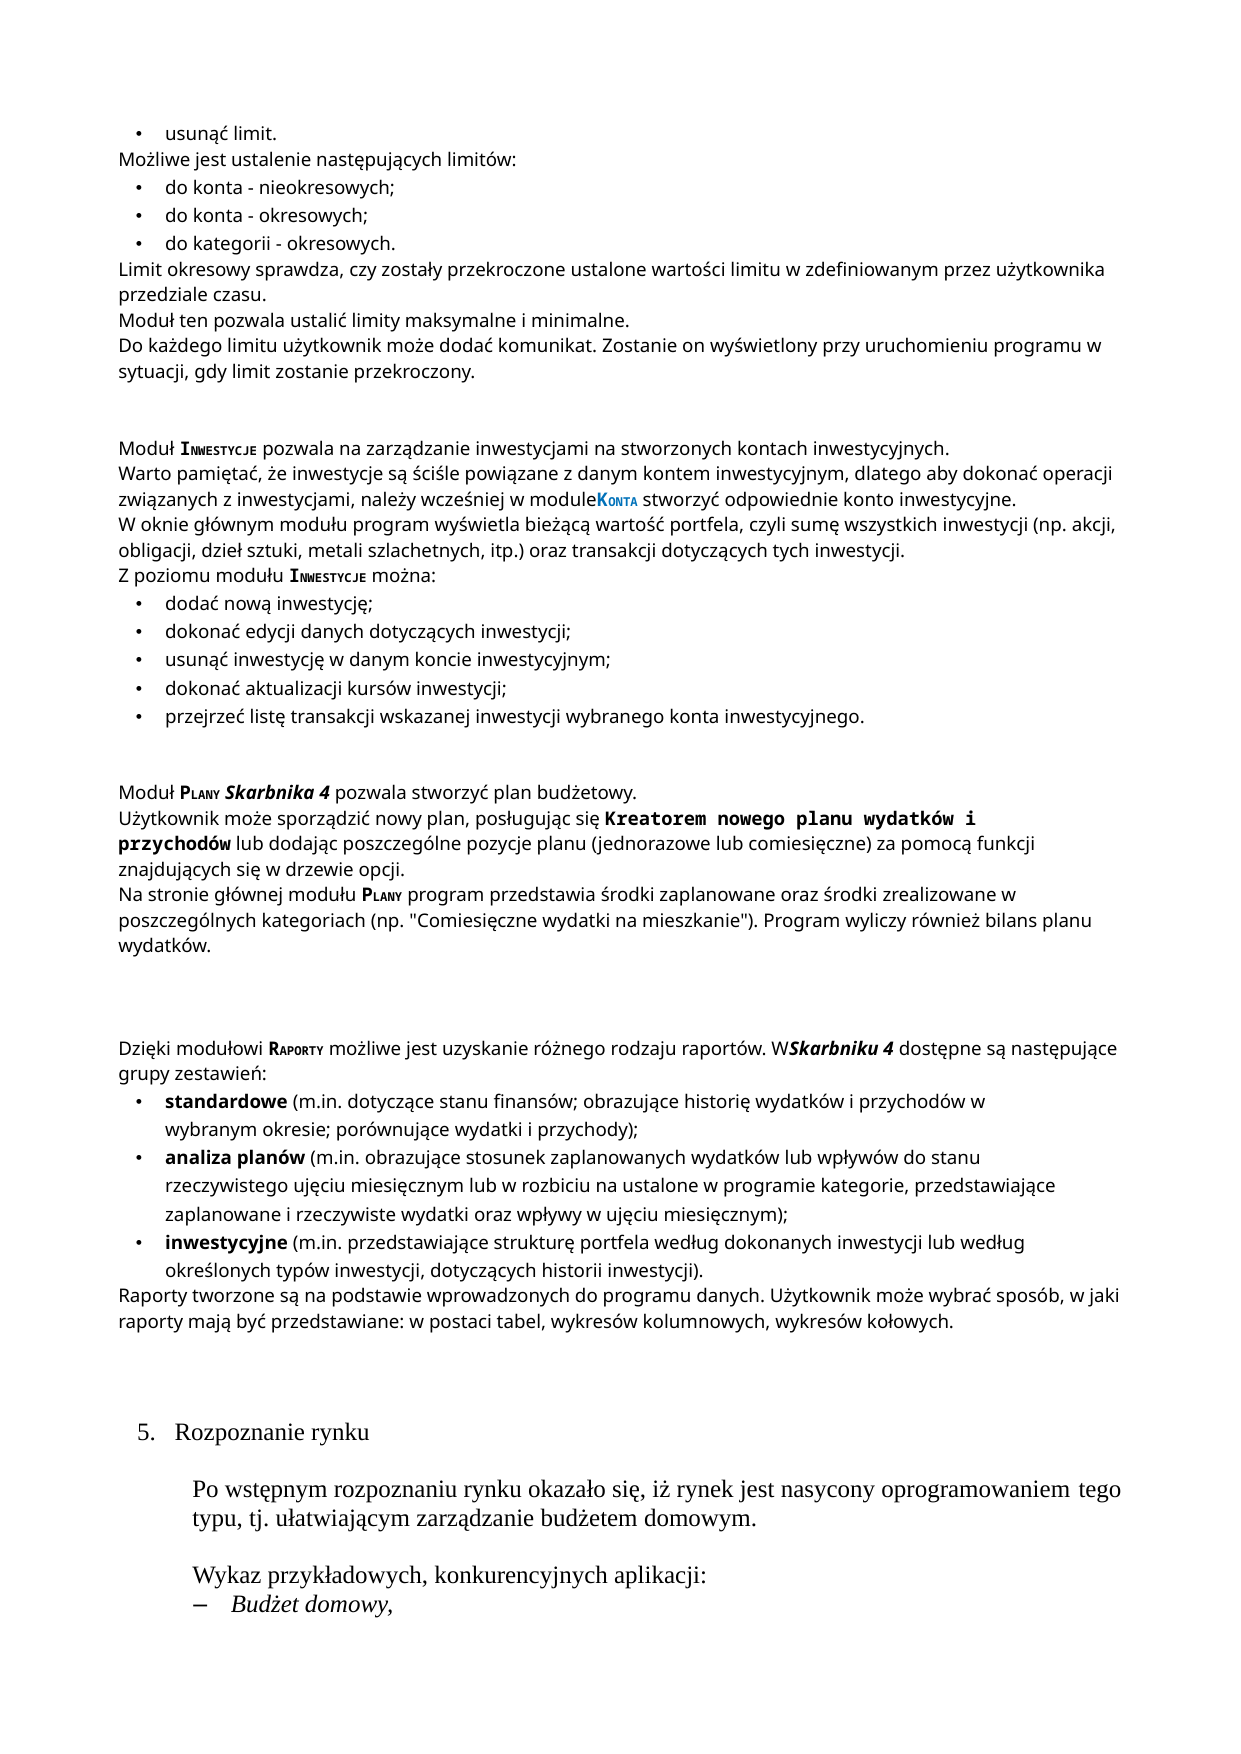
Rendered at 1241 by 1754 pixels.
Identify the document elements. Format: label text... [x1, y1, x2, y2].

text Moduł ten pozwala ustalić limity maksymalne i minimalne. [118, 307, 1122, 333]
text Limit okresowy sprawdza, czy zostały przekroczone ustalone wartości limitu w zdefiniowanym przez użytkownika przedziale czasu. [118, 256, 1122, 307]
list do kategorii - okresowych. [136, 228, 1075, 256]
text Użytkownik może sporządzić nowy plan, posługując się Kreatorem nowego planu wydatków i przychodów lub dodając poszczególne pozycje planu (jednorazowe lub comiesięczne) za pomocą funkcji znajdujących się w drzewie opcji. [118, 805, 1122, 882]
text Moduł Inwestycje pozwala na zarządzanie inwestycjami na stworzonych kontach inwestycyjnych. [118, 435, 1122, 460]
list Budżet domowy, [193, 1589, 1122, 1618]
list dodać nową inwestycję; [136, 588, 1075, 616]
list dokonać edycji danych dotyczących inwestycji; [136, 616, 1075, 644]
text Możliwe jest ustalenie następujących limitów: [118, 146, 1122, 172]
text Wykaz przykładowych, konkurencyjnych aplikacji: [118, 1561, 1122, 1589]
list Rozpoznanie rynku [137, 1417, 1122, 1446]
text Na stronie głównej modułu Plany program przedstawia środki zaplanowane oraz środki zrealizowane w poszczególnych kategoriach (np. "Comiesięczne wydatki na mieszkanie"). Program wyliczy również bilans planu wydatków. [118, 882, 1122, 958]
list do konta - okresowych; [136, 200, 1075, 228]
text Dzięki modułowi Raporty możliwe jest uzyskanie różnego rodzaju raportów. WSkarbniku 4 dostępne są następujące grupy zestawień: [118, 1035, 1122, 1086]
list inwestycyjne (m.in. przedstawiające strukturę portfela według dokonanych inwestycji lub według określonych typów inwestycji, dotyczących historii inwestycji). [136, 1226, 1075, 1283]
list standardowe (m.in. dotyczące stanu finansów; obrazujące historię wydatków i przychodów w wybranym okresie; porównujące wydatki i przychody); [136, 1086, 1075, 1142]
list przejrzeć listę transakcji wskazanej inwestycji wybranego konta inwestycyjnego. [136, 700, 1075, 728]
list dokonać aktualizacji kursów inwestycji; [136, 672, 1075, 700]
text W oknie głównym modułu program wyświetla bieżącą wartość portfela, czyli sumę wszystkich inwestycji (np. akcji, obligacji, dzieł sztuki, metali szlachetnych, itp.) oraz transakcji dotyczących tych inwestycji. [118, 511, 1122, 562]
text Moduł Plany Skarbnika 4 pozwala stworzyć plan budżetowy. [118, 779, 1122, 805]
text Po wstępnym rozpoznaniu rynku okazało się, iż rynek jest nasycony oprogramowaniem tego typu, tj. ułatwiającym zarządzanie budżetem domowym. [118, 1474, 1122, 1532]
list do konta - nieokresowych; [136, 172, 1075, 200]
list analiza planów (m.in. obrazujące stosunek zaplanowanych wydatków lub wpływów do stanu rzeczywistego ujęciu miesięcznym lub w rozbiciu na ustalone w programie kategorie, przedstawiające zaplanowane i rzeczywiste wydatki oraz wpływy w ujęciu miesięcznym); [136, 1142, 1075, 1226]
list usunąć inwestycję w danym koncie inwestycyjnym; [136, 644, 1075, 672]
list usunąć limit. [136, 118, 1075, 146]
text Z poziomu modułu Inwestycje można: [118, 562, 1122, 588]
text Do każdego limitu użytkownik może dodać komunikat. Zostanie on wyświetlony przy uruchomieniu programu w sytuacji, gdy limit zostanie przekroczony. [118, 333, 1122, 384]
text Warto pamiętać, że inwestycje są ściśle powiązane z danym kontem inwestycyjnym, dlatego aby dokonać operacji związanych z inwestycjami, należy wcześniej w moduleKonta stworzyć odpowiednie konto inwestycyjne. [118, 460, 1122, 511]
text Raporty tworzone są na podstawie wprowadzonych do programu danych. Użytkownik może wybrać sposób, w jaki raporty mają być przedstawiane: w postaci tabel, wykresów kolumnowych, wykresów kołowych. [118, 1283, 1122, 1334]
